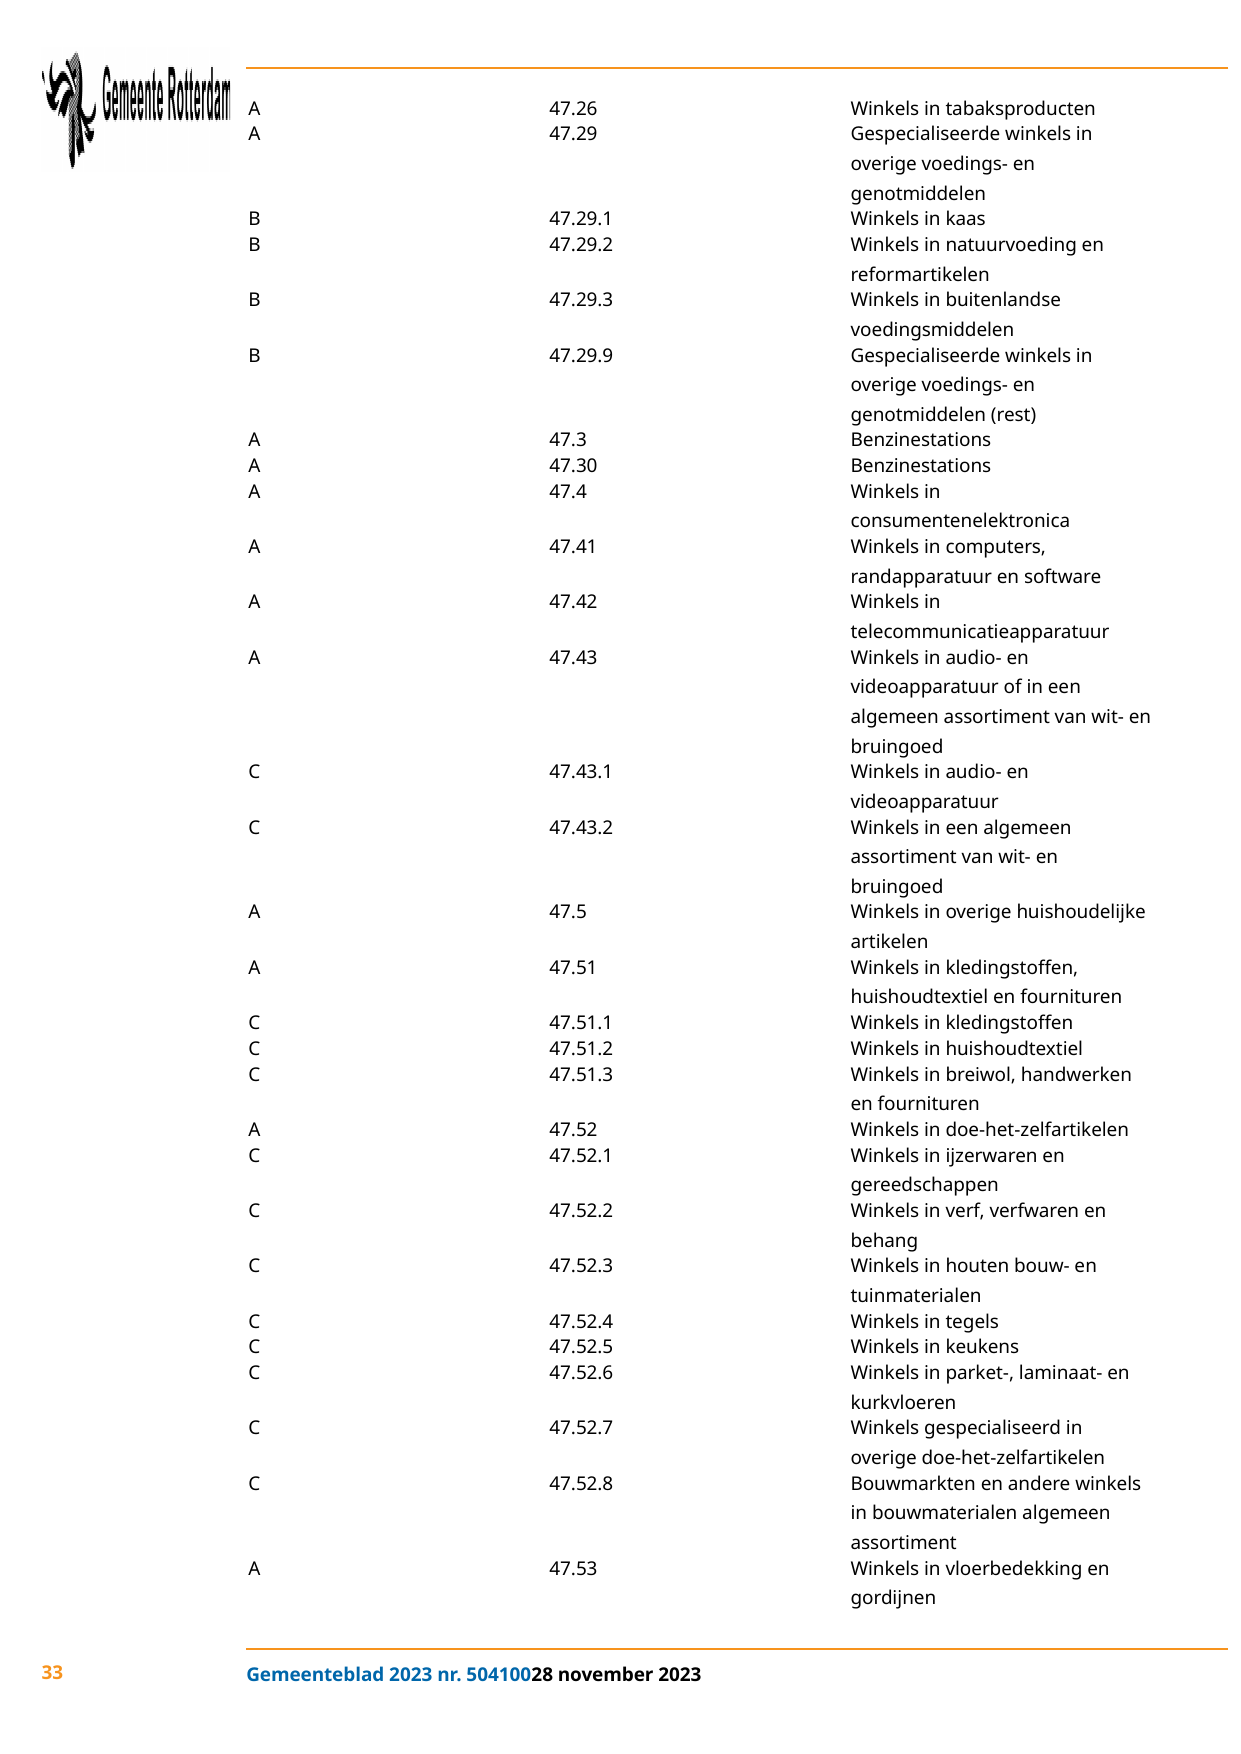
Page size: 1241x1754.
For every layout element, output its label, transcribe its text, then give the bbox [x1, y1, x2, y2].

table_cell Bouwmarkten en andere winkels in bouwmaterialen algemeen assortiment [850, 1470, 1152, 1555]
table_cell Gespecialiseerde winkels in overige voedings- en genotmiddelen (rest) [850, 342, 1152, 427]
table_cell C [248, 1415, 549, 1470]
table_cell 47.26 [549, 95, 850, 121]
table_cell A [248, 1555, 549, 1610]
table_cell Winkels in buitenlandse voedingsmiddelen [850, 286, 1152, 342]
table_cell 47.42 [549, 589, 850, 644]
table_cell 47.29 [549, 121, 850, 205]
table_cell Winkels in houten bouw- en tuinmaterialen [850, 1253, 1152, 1308]
table_cell 47.51.3 [549, 1061, 850, 1116]
table_cell B [248, 342, 549, 427]
table_cell 47.5 [549, 899, 850, 954]
table_cell C [248, 814, 549, 899]
table_cell Winkels in kledingstoffen [850, 1009, 1152, 1035]
table_cell C [248, 1308, 549, 1333]
table_cell Winkels gespecialiseerd in overige doe-het-zelfartikelen [850, 1415, 1152, 1470]
table_cell Winkels in kaas [850, 205, 1152, 231]
table_cell Winkels in consumentenelektronica [850, 478, 1152, 533]
table_cell Winkels in telecommunicatieapparatuur [850, 589, 1152, 644]
table_cell Benzinestations [850, 427, 1152, 452]
table_cell B [248, 205, 549, 231]
table_cell Winkels in een algemeen assortiment van wit- en bruingoed [850, 814, 1152, 899]
table_cell 47.4 [549, 478, 850, 533]
table_cell 47.51 [549, 954, 850, 1009]
table_cell C [248, 1197, 549, 1252]
table_cell C [248, 1061, 549, 1116]
table_cell Benzinestations [850, 453, 1152, 478]
table_cell A [248, 644, 549, 758]
table_cell Winkels in audio- en videoapparatuur [850, 759, 1152, 814]
table_cell 47.29.9 [549, 342, 850, 427]
table_cell C [248, 1470, 549, 1555]
table_cell C [248, 1334, 549, 1359]
table_cell Winkels in ijzerwaren en gereedschappen [850, 1142, 1152, 1197]
table_cell A [248, 121, 549, 205]
table_cell A [248, 1116, 549, 1142]
table_cell A [248, 95, 549, 121]
table_cell 47.43 [549, 644, 850, 758]
table_cell C [248, 1009, 549, 1035]
table_cell B [248, 231, 549, 286]
table_cell 47.29.3 [549, 286, 850, 342]
table_cell C [248, 759, 549, 814]
table_cell C [248, 1142, 549, 1197]
table_cell A [248, 589, 549, 644]
table_cell 47.41 [549, 534, 850, 589]
table_cell 47.29.1 [549, 205, 850, 231]
table_cell A [248, 478, 549, 533]
table_cell Gespecialiseerde winkels in overige voedings- en genotmiddelen [850, 121, 1152, 205]
table_cell A [248, 534, 549, 589]
table_cell 47.52 [549, 1116, 850, 1142]
table_cell Winkels in audio- en videoapparatuur of in een algemeen assortiment van wit- en bruingoed [850, 644, 1152, 758]
table_cell 47.52.8 [549, 1470, 850, 1555]
table_cell A [248, 427, 549, 452]
table_cell A [248, 453, 549, 478]
table_cell 47.52.2 [549, 1197, 850, 1252]
table_cell 47.52.6 [549, 1359, 850, 1414]
table_cell Winkels in parket-, laminaat- en kurkvloeren [850, 1359, 1152, 1414]
table_cell 47.51.2 [549, 1035, 850, 1061]
table_cell 47.52.7 [549, 1415, 850, 1470]
table_cell Winkels in vloerbedekking en gordijnen [850, 1555, 1152, 1610]
table_cell A [248, 954, 549, 1009]
table_cell Winkels in computers, randapparatuur en software [850, 534, 1152, 589]
table_cell 47.43.1 [549, 759, 850, 814]
table_cell A [248, 899, 549, 954]
table_cell 47.43.2 [549, 814, 850, 899]
table_cell 47.53 [549, 1555, 850, 1610]
table_cell Winkels in kledingstoffen, huishoudtextiel en fournituren [850, 954, 1152, 1009]
table_cell Winkels in verf, verfwaren en behang [850, 1197, 1152, 1252]
table_cell C [248, 1035, 549, 1061]
table_cell C [248, 1359, 549, 1414]
table_cell Winkels in overige huishoudelijke artikelen [850, 899, 1152, 954]
table_cell Winkels in tegels [850, 1308, 1152, 1333]
table_cell B [248, 286, 549, 342]
table_cell 47.52.5 [549, 1334, 850, 1359]
table_cell 47.52.4 [549, 1308, 850, 1333]
picture [41, 47, 231, 172]
table_cell Winkels in keukens [850, 1334, 1152, 1359]
table_cell Winkels in natuurvoeding en reformartikelen [850, 231, 1152, 286]
table_cell Winkels in huishoudtextiel [850, 1035, 1152, 1061]
table_cell Winkels in tabaksproducten [850, 95, 1152, 121]
table_cell Winkels in breiwol, handwerken en fournituren [850, 1061, 1152, 1116]
table_cell 47.30 [549, 453, 850, 478]
table_cell Winkels in doe-het-zelfartikelen [850, 1116, 1152, 1142]
table_cell C [248, 1253, 549, 1308]
table_cell 47.51.1 [549, 1009, 850, 1035]
table_cell 47.3 [549, 427, 850, 452]
table_cell 47.29.2 [549, 231, 850, 286]
table_cell 47.52.1 [549, 1142, 850, 1197]
table_cell 47.52.3 [549, 1253, 850, 1308]
